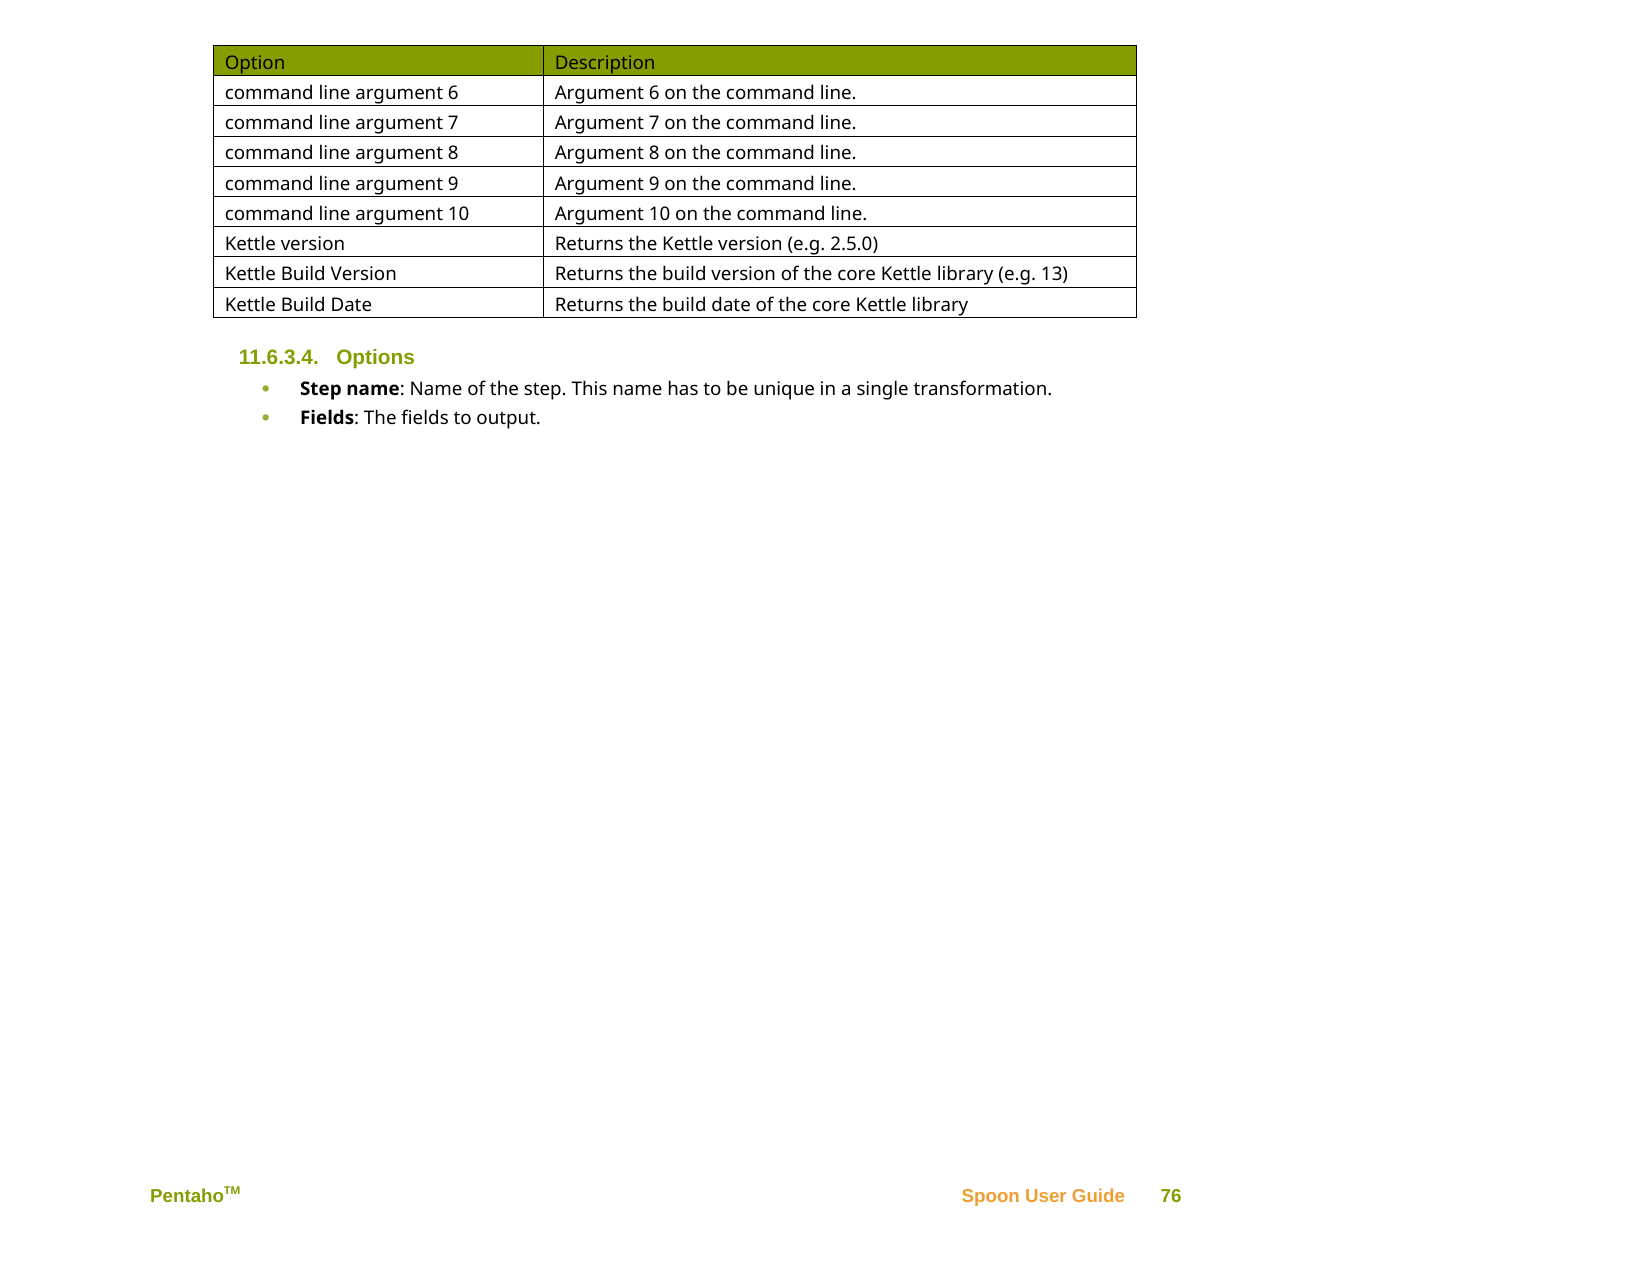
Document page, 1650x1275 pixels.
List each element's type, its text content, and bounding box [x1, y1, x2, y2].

list Step name: Name of the step. This name has to be unique in a single transformation. [262, 372, 1500, 401]
table_header Option [214, 46, 543, 75]
table_cell command line argument 8 [214, 137, 543, 166]
table_header Description [544, 46, 1136, 75]
table_cell Argument 6 on the command line. [544, 76, 1136, 105]
table_cell Kettle Build Version [214, 257, 543, 287]
table_cell command line argument 9 [214, 167, 543, 196]
table_cell Argument 9 on the command line. [544, 167, 1136, 196]
table_cell Kettle version [214, 227, 543, 256]
table_cell Argument 8 on the command line. [544, 137, 1136, 166]
table_cell Returns the Kettle version (e.g. 2.5.0) [544, 227, 1136, 256]
table_cell Returns the build version of the core Kettle library (e.g. 13) [544, 257, 1136, 287]
table_cell Returns the build date of the core Kettle library [544, 288, 1136, 317]
subtitle Options [239, 337, 1500, 372]
table_cell Argument 10 on the command line. [544, 197, 1136, 226]
table_cell command line argument 6 [214, 76, 543, 105]
table_cell Kettle Build Date [214, 288, 543, 317]
table_cell Argument 7 on the command line. [544, 106, 1136, 136]
list Fields: The fields to output. [262, 401, 1500, 431]
table_cell command line argument 10 [214, 197, 543, 226]
table_cell command line argument 7 [214, 106, 543, 136]
